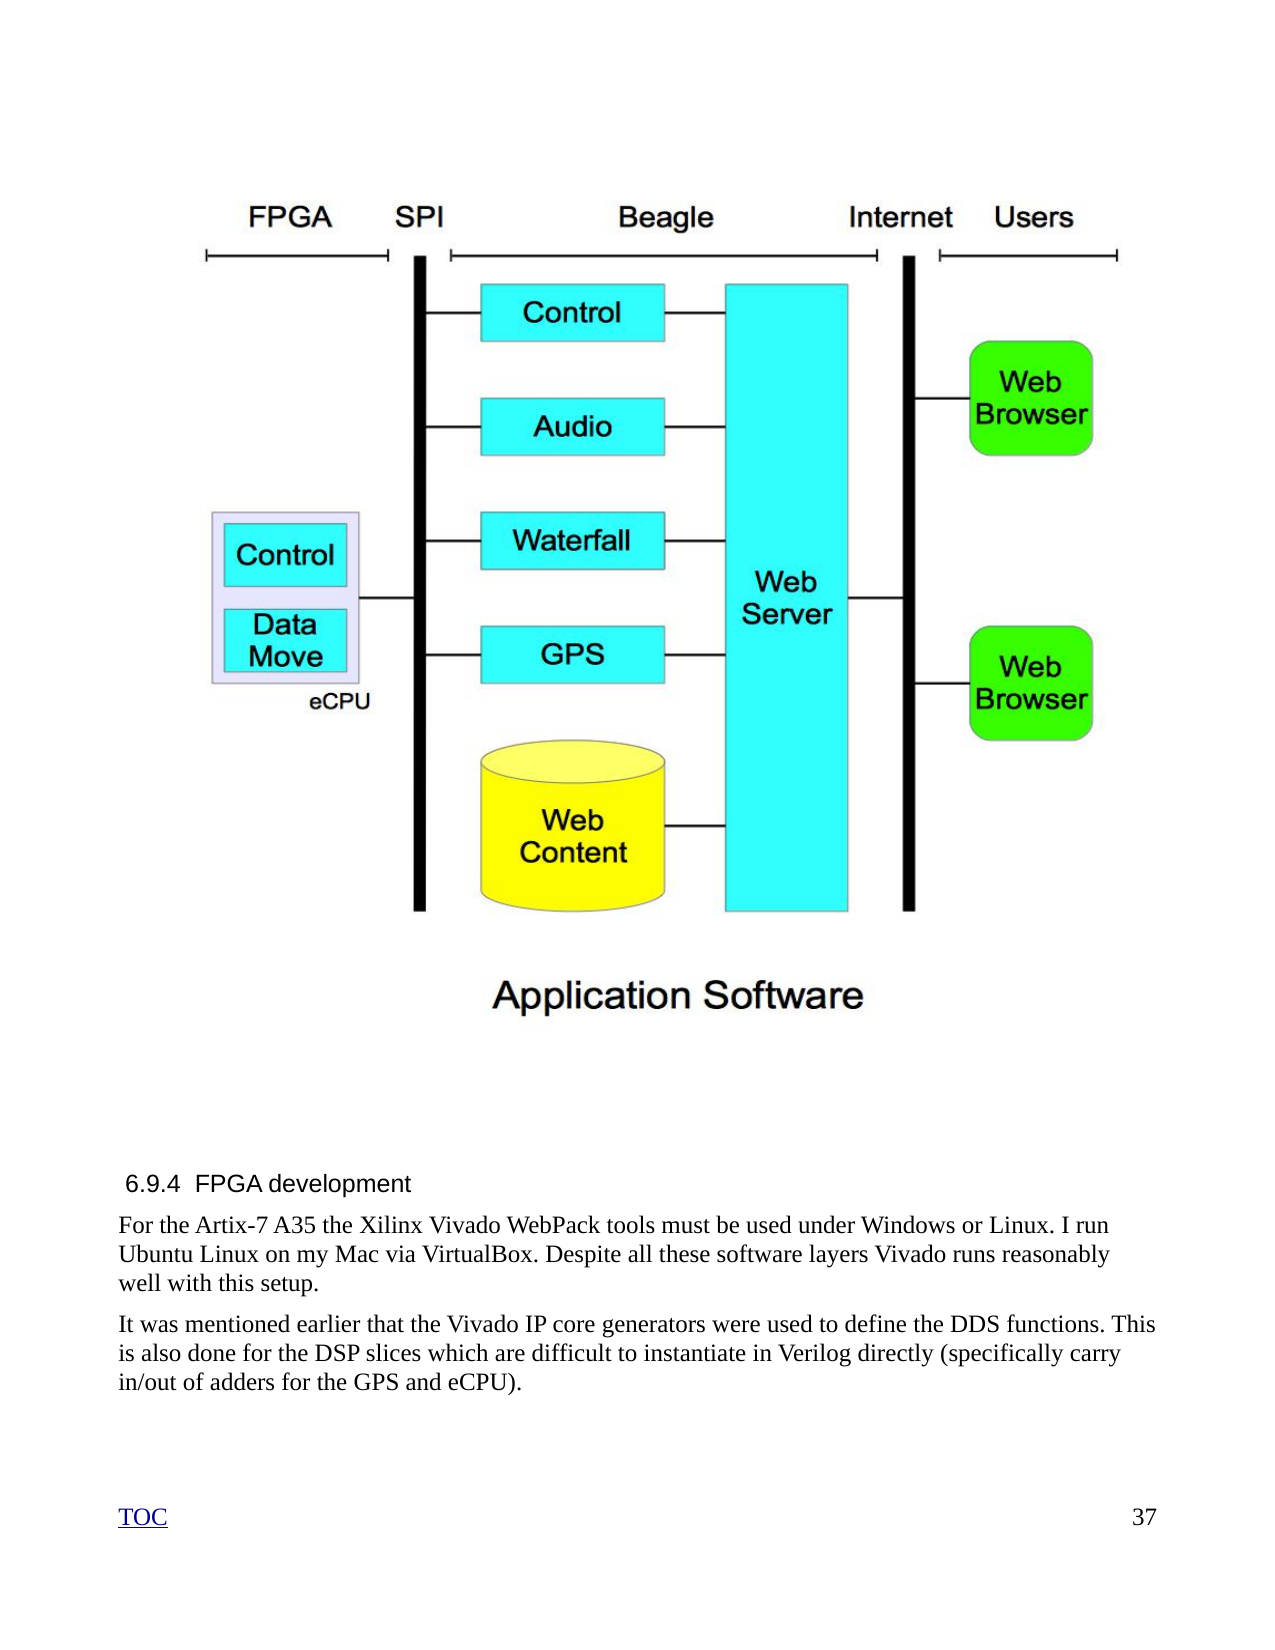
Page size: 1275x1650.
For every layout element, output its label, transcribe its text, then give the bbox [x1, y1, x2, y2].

picture [127, 123, 1166, 1103]
subtitle FPGA development [118, 1169, 1157, 1198]
text For the Artix-7 A35 the Xilinx Vivado WebPack tools must be used under Windows or Linux. I run Ubuntu Linux on my Mac via VirtualBox. Despite all these software layers Vivado runs reasonably well with this setup. [118, 1210, 1157, 1297]
text It was mentioned earlier that the Vivado IP core generators were used to define the DDS functions. This is also done for the DSP slices which are difficult to instantiate in Verilog directly (specifically carry in/out of adders for the GPS and eCPU). [118, 1309, 1157, 1395]
